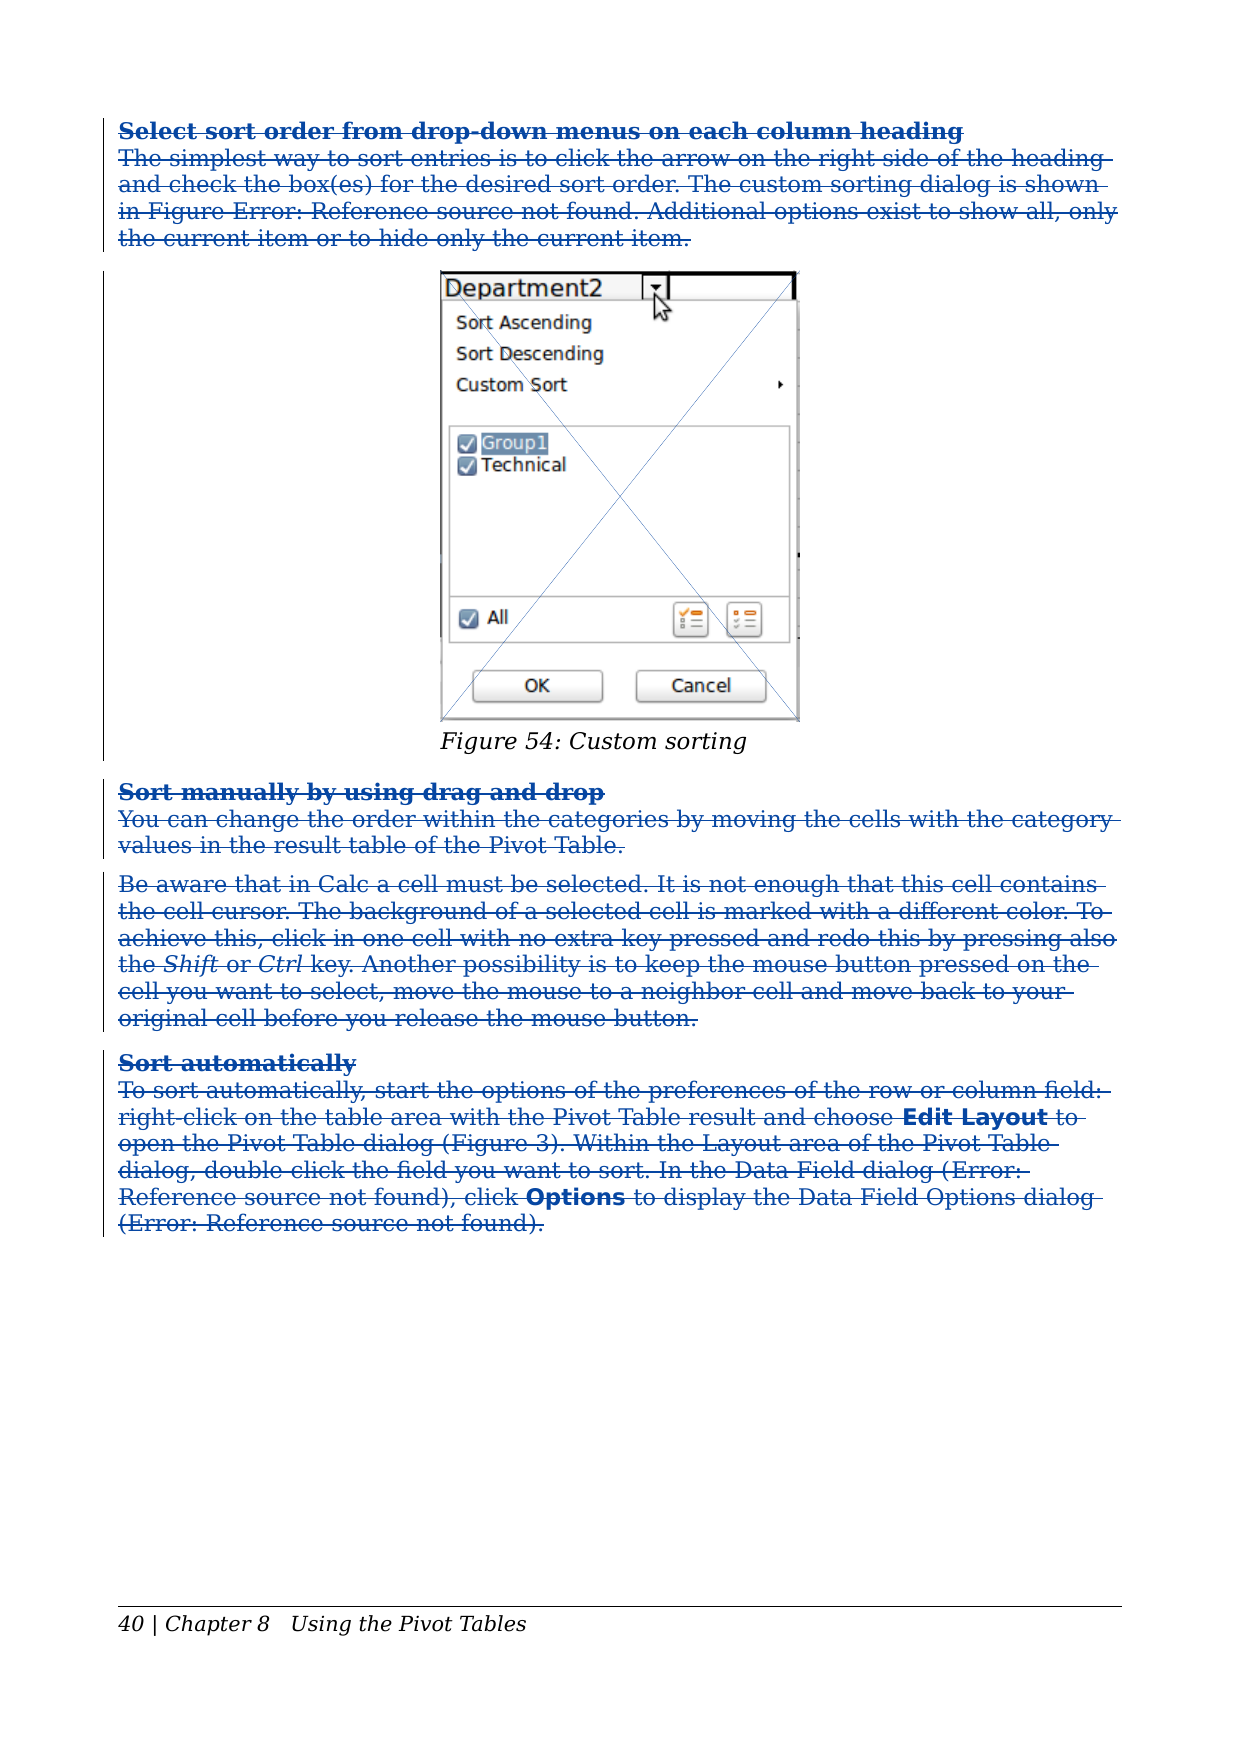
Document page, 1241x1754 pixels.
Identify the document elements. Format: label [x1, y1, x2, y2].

picture [621, 272, 800, 720]
picture [442, 498, 798, 722]
picture [441, 270, 799, 495]
picture [440, 272, 619, 720]
